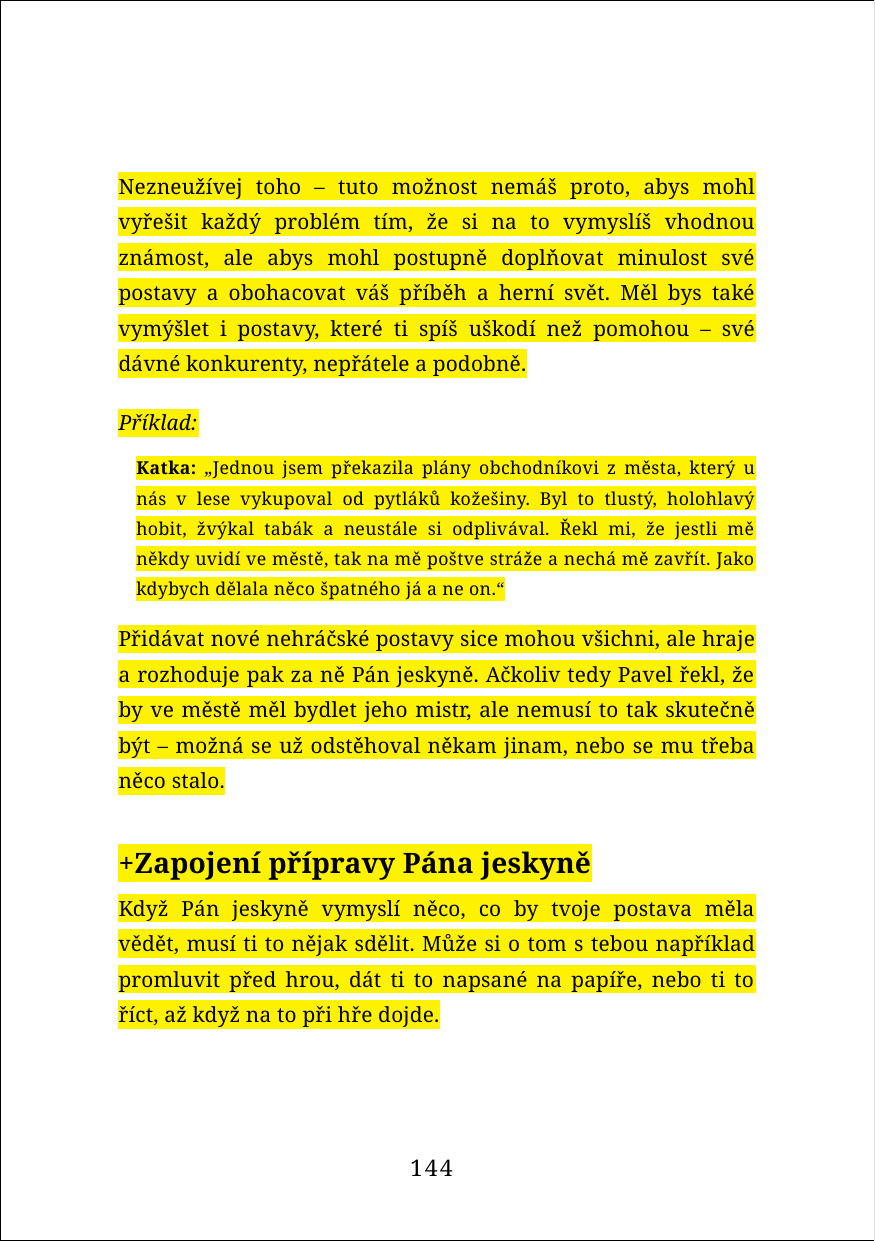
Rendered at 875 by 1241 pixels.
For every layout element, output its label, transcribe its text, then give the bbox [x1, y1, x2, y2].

text Přidávat nové nehráčské postavy sice mohou všichni, ale hraje a rozhoduje pak za ně Pán jeskyně. Ačkoliv tedy Pavel řekl, že by ve městě měl bydlet jeho mistr, ale nemusí to tak skutečně být – možná se už odstěhoval někam jinam, nebo se mu třeba něco stalo. [118, 624, 756, 795]
text Když Pán jeskyně vymyslí něco, co by tvoje postava měla vědět, musí ti to nějak sdělit. Může si o tom s tebou například promluvit před hrou, dát ti to napsané na papíře, nebo ti to říct, až když na to při hře dojde. [118, 894, 756, 1029]
subtitle +Zapojení přípravy Pána jeskyně [118, 843, 756, 882]
text Nezneužívej toho – tuto možnost nemáš proto, abys mohl vyřešit každý problém tím, že si na to vymyslíš vhodnou známost, ale abys mohl postupně doplňovat minulost své postavy a obohacovat váš příběh a herní svět. Měl bys také vymýšlet i postavy, které ti spíš uškodí než pomohou – své dávné konkurenty, nepřátele a podobně. [118, 172, 756, 378]
text Katka: „Jednou jsem překazila plány obchodníkovi z města, který u nás v lese vykupoval od pytláků kožešiny. Byl to tlustý, holohlavý hobit, žvýkal tabák a neustále si odplivával. Řekl mi, že jestli mě někdy uvidí ve městě, tak na mě poštve stráže a nechá mě zavřít. Jako kdybych dělala něco špatného já a ne on.“ [136, 456, 756, 601]
text Příklad: [118, 408, 756, 437]
